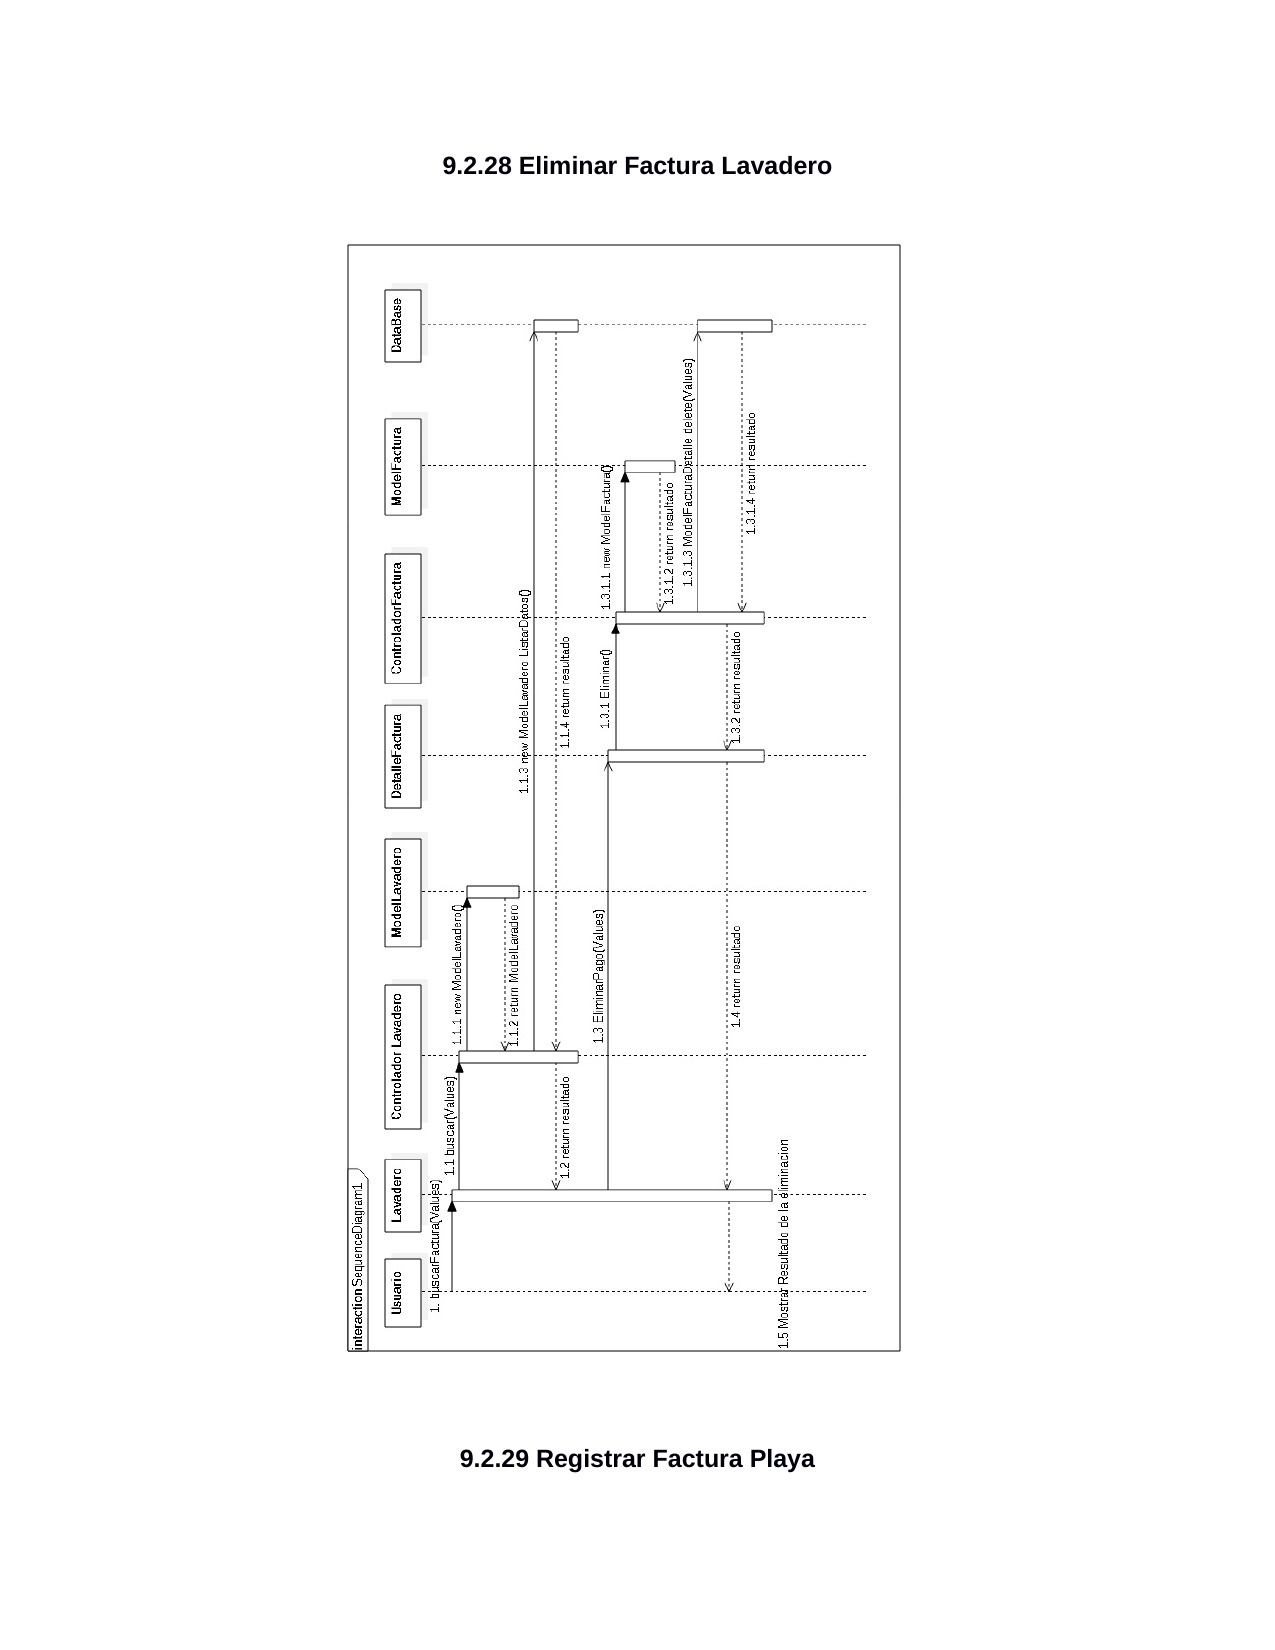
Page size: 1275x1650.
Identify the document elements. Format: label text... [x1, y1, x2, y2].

text 9.2.28 Eliminar Factura Lavadero [177, 151, 1098, 179]
text 9.2.29 Registrar Factura Playa [177, 1443, 1098, 1473]
picture [338, 208, 937, 1360]
